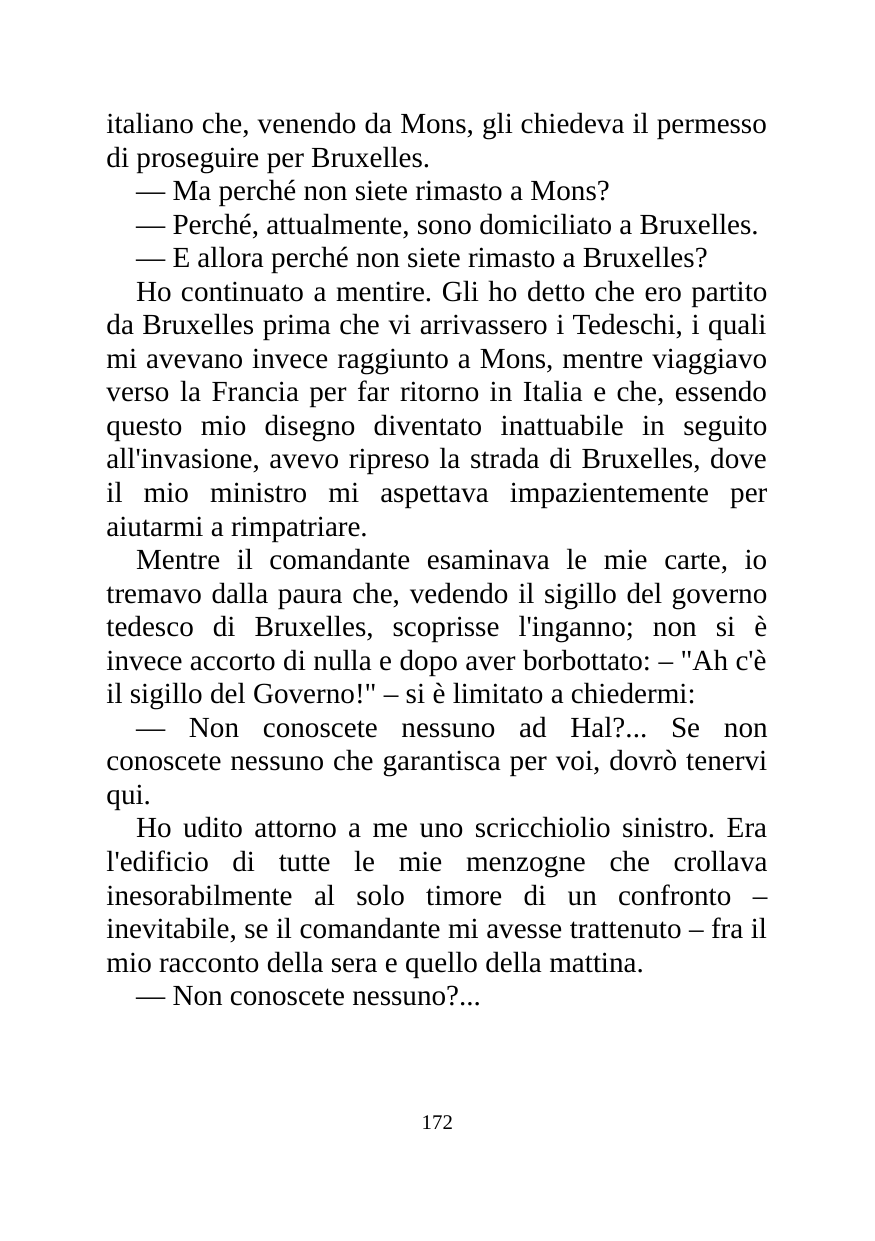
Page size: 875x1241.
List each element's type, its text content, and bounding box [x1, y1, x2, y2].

text Ho continuato a mentire. Gli ho detto che ero partito da Bruxelles prima che vi arrivassero i Tedeschi, i quali mi avevano invece raggiunto a Mons, mentre viaggiavo verso la Francia per far ritorno in Italia e che, essendo questo mio disegno diventato inattuabile in seguito all'invasione, avevo ripreso la strada di Bruxelles, dove il mio ministro mi aspettava impazientemente per aiutarmi a rimpatriare. [106, 274, 768, 542]
text Ho udito attorno a me uno scricchiolio sinistro. Era l'edificio di tutte le mie menzogne che crollava inesorabilmente al solo timore di un confronto – inevitabile, se il comandante mi avesse trattenuto – fra il mio racconto della sera e quello della mattina. [106, 811, 768, 978]
text — Ma perché non siete rimasto a Mons? [106, 173, 768, 207]
text — Non conoscete nessuno?... [106, 978, 768, 1012]
text Mentre il comandante esaminava le mie carte, io tremavo dalla paura che, vedendo il sigillo del governo tedesco di Bruxelles, scoprisse l'inganno; non si è invece accorto di nulla e dopo aver borbottato: – "Ah c'è il sigillo del Governo!" – si è limitato a chiedermi: [106, 542, 768, 710]
text — Perché, attualmente, sono domiciliato a Bruxelles. [106, 207, 768, 240]
text — E allora perché non siete rimasto a Bruxelles? [106, 240, 768, 274]
text — Non conoscete nessuno ad Hal?... Se non conoscete nessuno che garantisca per voi, dovrò tenervi qui. [106, 710, 768, 811]
text italiano che, venendo da Mons, gli chiedeva il permesso di proseguire per Bruxelles. [106, 106, 768, 173]
